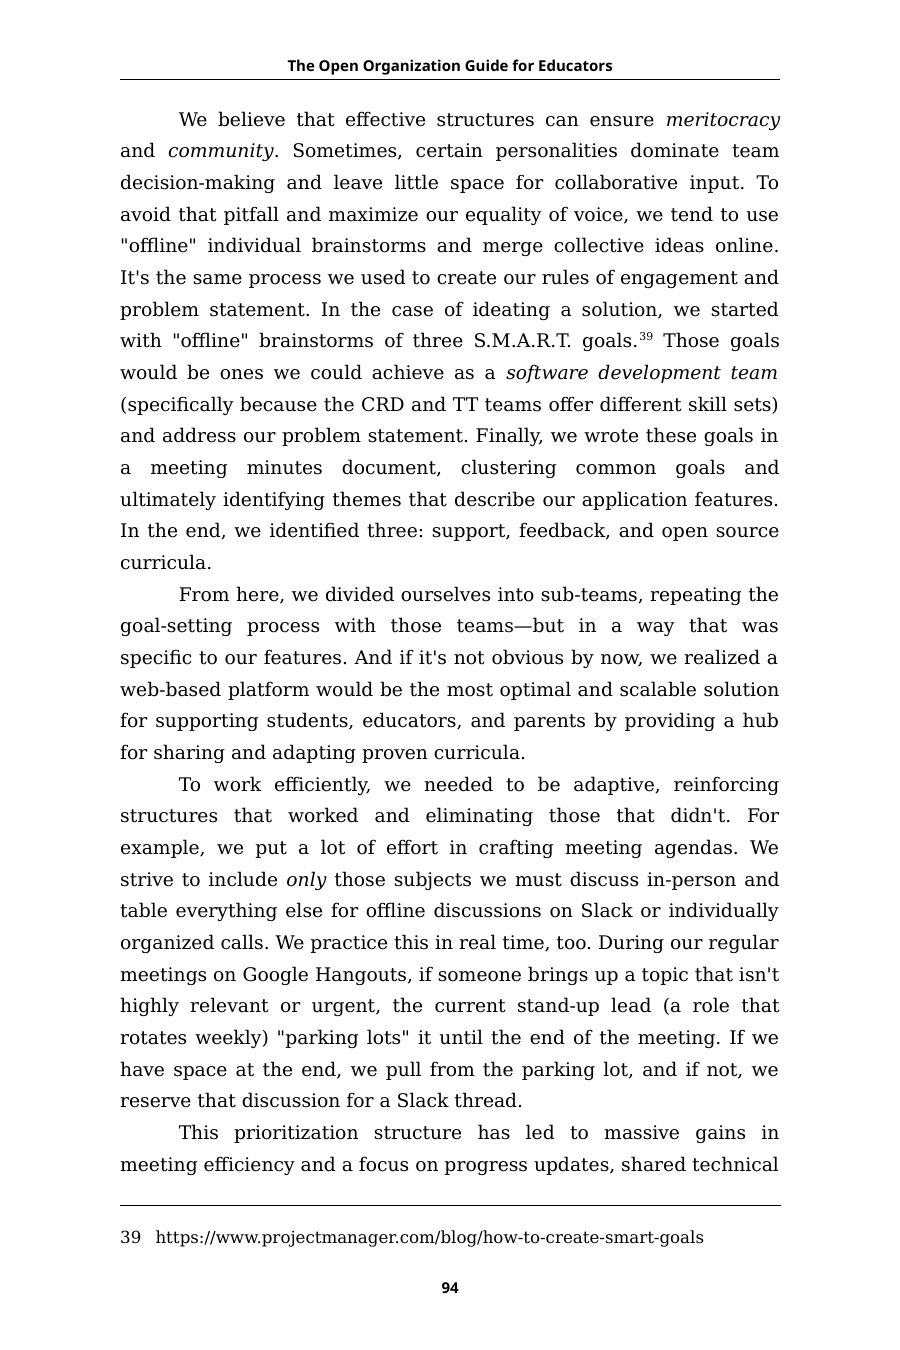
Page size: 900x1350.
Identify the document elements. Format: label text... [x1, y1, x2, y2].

text We believe that effective structures can ensure meritocracy and community. Sometimes, certain personalities dominate team decision-making and leave little space for collaborative input. To avoid that pitfall and maximize our equality of voice, we tend to use "offline" individual brainstorms and merge collective ideas online. It's the same process we used to create our rules of engagement and problem statement. In the case of ideating a solution, we started with "offline" brainstorms of three S.M.A.R.T. goals. Those goals would be ones we could achieve as a software development team (specifically because the CRD and TT teams offer different skill sets) and address our problem statement. Finally, we wrote these goals in a meeting minutes document, clustering common goals and ultimately identifying themes that describe our application features. In the end, we identified three: support, feedback, and open source curricula. [120, 109, 780, 574]
text https://www.projectmanager.com/blog/how-to-create-smart-goals [120, 1228, 780, 1247]
text This prioritization structure has led to massive gains in meeting efficiency and a focus on progress updates, shared technical [120, 1122, 780, 1176]
text To work efficiently, we needed to be adaptive, reinforcing structures that worked and eliminating those that didn't. For example, we put a lot of effort in crafting meeting agendas. We strive to include only those subjects we must discuss in-person and table everything else for offline discussions on Slack or individually organized calls. We practice this in real time, too. During our regular meetings on Google Hangouts, if someone brings up a topic that isn't highly relevant or urgent, the current stand-up lead (a role that rotates weekly) "parking lots" it until the end of the meeting. If we have space at the end, we pull from the parking lot, and if not, we reserve that discussion for a Slack thread. [120, 774, 780, 1112]
text From here, we divided ourselves into sub-teams, repeating the goal-setting process with those teams—but in a way that was specific to our features. And if it's not obvious by now, we realized a web-based platform would be the most optimal and scalable solution for supporting students, educators, and parents by providing a hub for sharing and adapting proven curricula. [120, 584, 780, 764]
